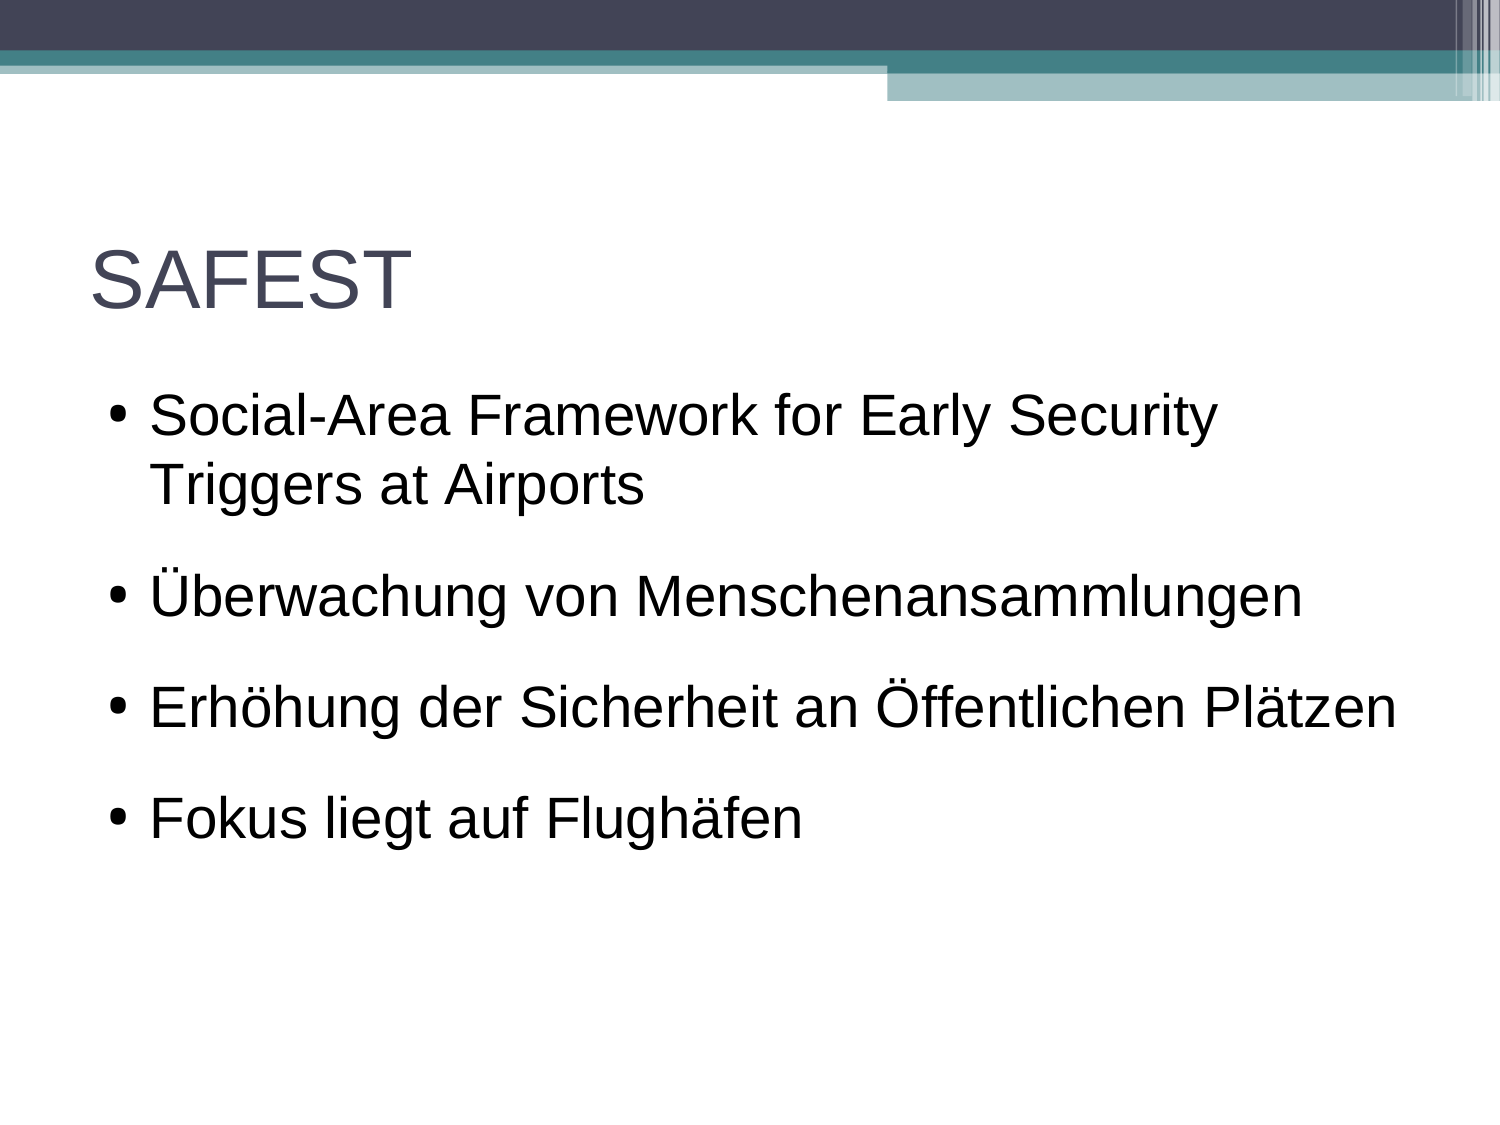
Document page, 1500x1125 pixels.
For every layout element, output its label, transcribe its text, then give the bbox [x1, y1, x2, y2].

title SAFEST [75, 167, 1426, 369]
list Social-Area Framework for Early Security Triggers at Airports Überwachung von Menschenansammlungen Erhöhung der Sicherheit an Öffentlichen Plätzen Fokus liegt auf Flughäfen [75, 369, 1426, 1022]
